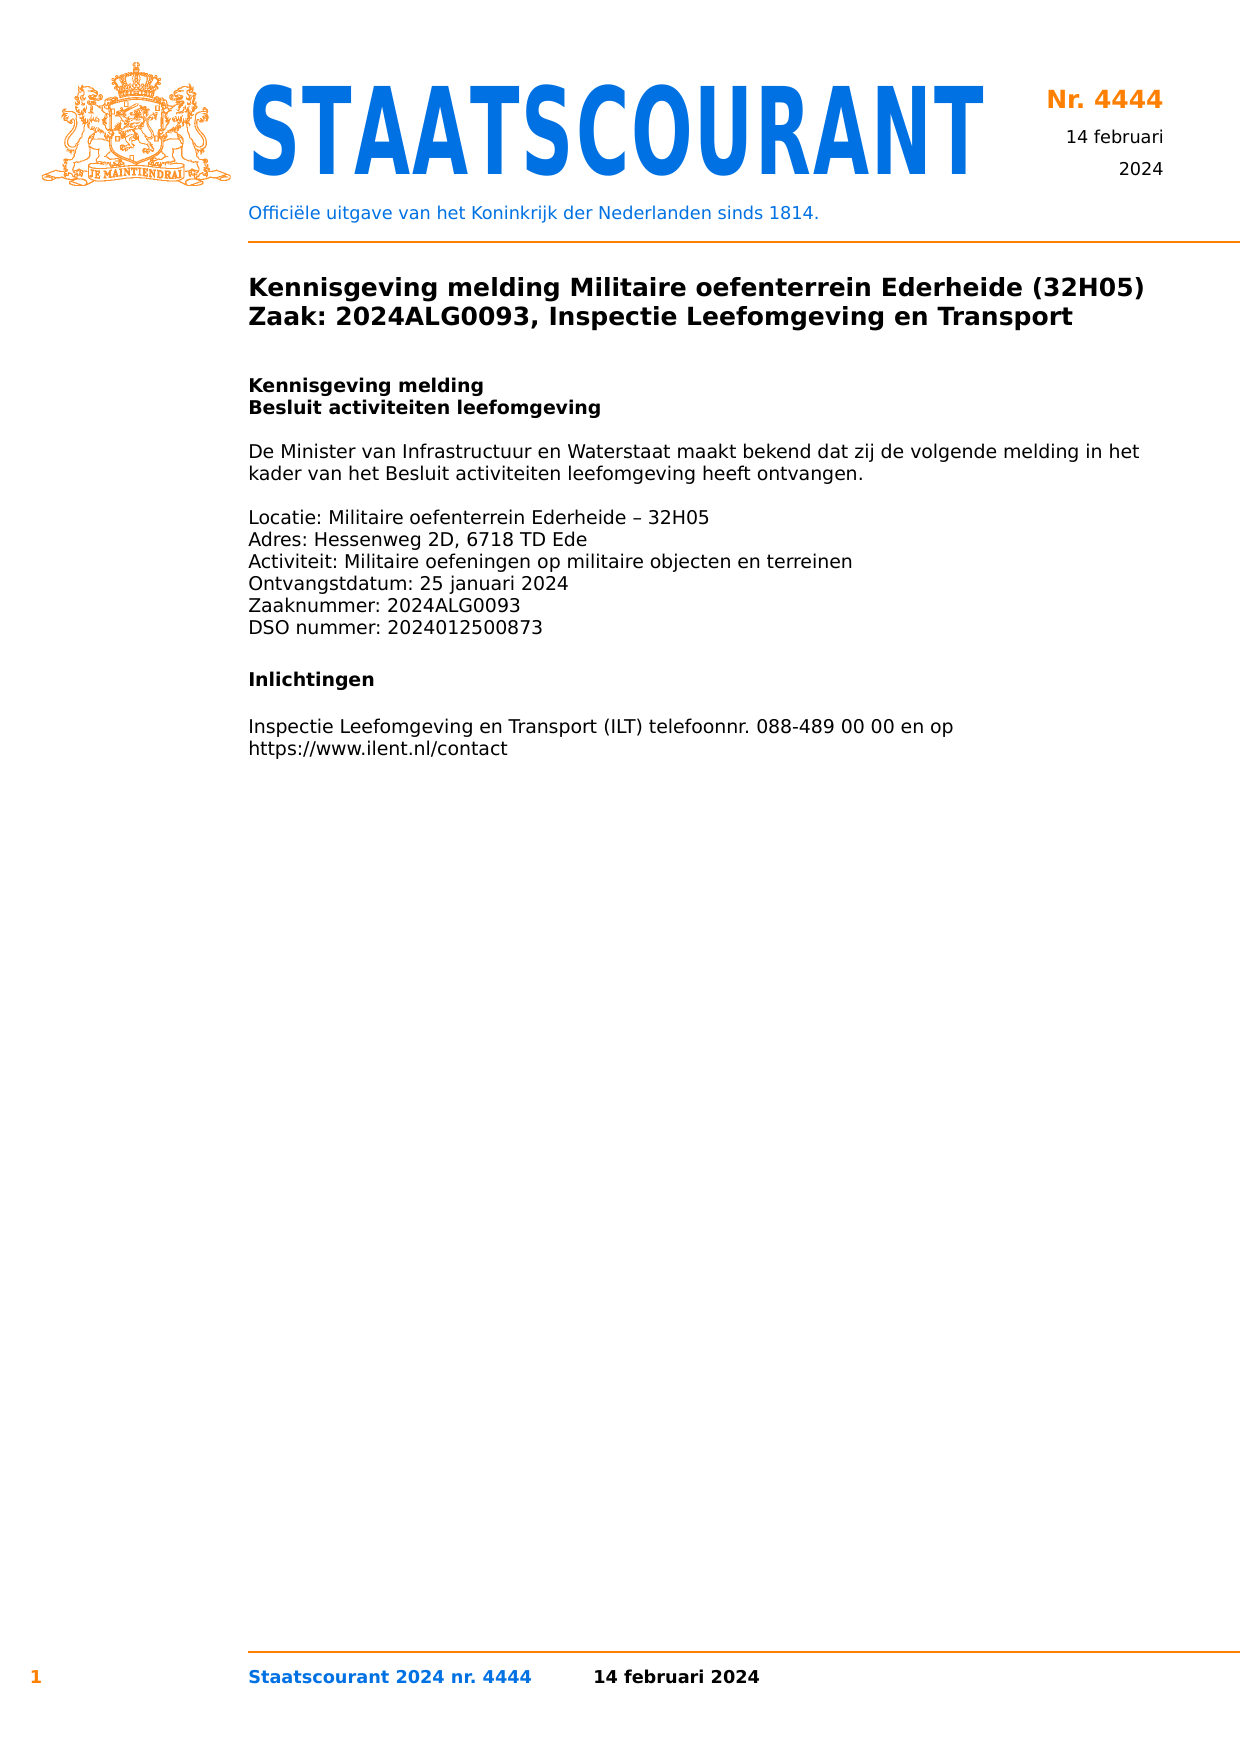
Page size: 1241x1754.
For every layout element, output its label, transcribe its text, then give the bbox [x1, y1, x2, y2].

picture [41, 62, 231, 186]
text Adres: Hessenweg 2D, 6718 TD Ede [248, 529, 1163, 551]
text De Minister van Infrastructuur en Waterstaat maakt bekend dat zij de volgende melding in het kader van het Besluit activiteiten leefomgeving heeft ontvangen. [248, 441, 1163, 485]
text Locatie: Militaire oefenterrein Ederheide – 32H05 [248, 507, 1163, 529]
subtitle Kennisgeving melding Militaire oefenterrein Ederheide (32H05) Zaak: 2024ALG0093, Inspectie Leefomgeving en Transport [248, 273, 1163, 331]
table_header STAATSCOURANT [248, 62, 998, 203]
text Activiteit: Militaire oefeningen op militaire objecten en terreinen [248, 551, 1163, 573]
table_cell 14 februari [998, 121, 1240, 153]
text Ontvangstdatum: 25 januari 2024 [248, 573, 1163, 595]
subtitle Inlichtingen [248, 669, 1163, 691]
text Besluit activiteiten leefomgeving [248, 397, 1163, 419]
text Kennisgeving melding [248, 375, 1163, 397]
table_cell Officiële uitgave van het Koninkrijk der Nederlanden sinds 1814. [248, 203, 1240, 241]
text Zaaknummer: 2024ALG0093 [248, 595, 1163, 617]
text Inspectie Leefomgeving en Transport (ILT) telefoonnr. 088-489 00 00 en op https://www.ilent.nl/contact [248, 716, 1163, 759]
text DSO nummer: 2024012500873 [248, 617, 1163, 639]
table_cell 2024 [998, 153, 1240, 203]
table_header Nr. 4444 [998, 62, 1240, 121]
table_header [25, 62, 248, 241]
